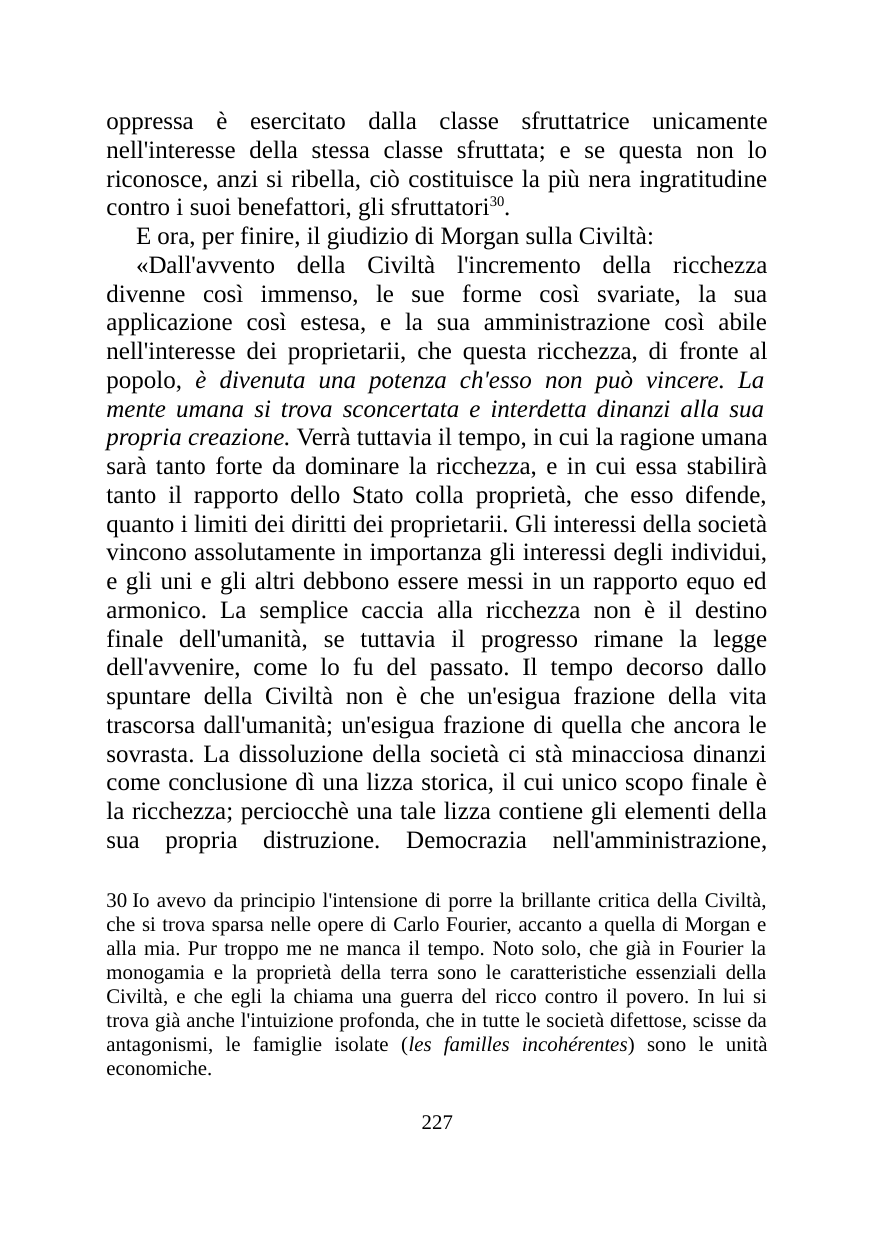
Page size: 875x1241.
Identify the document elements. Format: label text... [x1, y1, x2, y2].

text oppressa è esercitato dalla classe sfruttatrice unicamente nell'interesse della stessa classe sfruttata; e se questa non lo riconosce, anzi si ribella, ciò costituisce la più nera ingratitudine contro i suoi benefattori, gli sfruttatori. [106, 106, 768, 221]
text «Dall'avvento della Civiltà l'incremento della ricchezza divenne così immenso, le sue forme così svariate, la sua applicazione così estesa, e la sua amministrazione così abile nell'interesse dei proprietarii, che questa ricchezza, di fronte al popolo, è divenuta una potenza ch'esso non può vincere. La mente umana si trova sconcertata e interdetta dinanzi alla sua propria creazione. Verrà tuttavia il tempo, in cui la ragione umana sarà tanto forte da dominare la ricchezza, e in cui essa stabilirà tanto il rapporto dello Stato colla proprietà, che esso difende, quanto i limiti dei diritti dei proprietarii. Gli interessi della società vincono assolutamente in importanza gli interessi degli individui, e gli uni e gli altri debbono essere messi in un rapporto equo ed armonico. La semplice caccia alla ricchezza non è il destino finale dell'umanità, se tuttavia il progresso rimane la legge dell'avvenire, come lo fu del passato. Il tempo decorso dallo spuntare della Civiltà non è che un'esigua frazione della vita trascorsa dall'umanità; un'esigua frazione di quella che ancora le sovrasta. La dissoluzione della società ci stà minacciosa dinanzi come conclusione dì una lizza storica, il cui unico scopo finale è la ricchezza; perciocchè una tale lizza contiene gli elementi della sua propria distruzione. Democrazia nell'amministrazione, [106, 250, 768, 854]
text Io avevo da principio l'intensione di porre la brillante critica della Civiltà, che si trova sparsa nelle opere di Carlo Fourier, accanto a quella di Morgan e alla mia. Pur troppo me ne manca il tempo. Noto solo, che già in Fourier la monogamia e la proprietà della terra sono le caratteristiche essenziali della Civiltà, e che egli la chiama una guerra del ricco contro il povero. In lui si trova già anche l'intuizione profonda, che in tutte le società difettose, scisse da antagonismi, le famiglie isolate (les familles incohérentes) sono le unità economiche. [106, 888, 768, 1080]
text E ora, per finire, il giudizio di Morgan sulla Civiltà: [106, 221, 768, 250]
